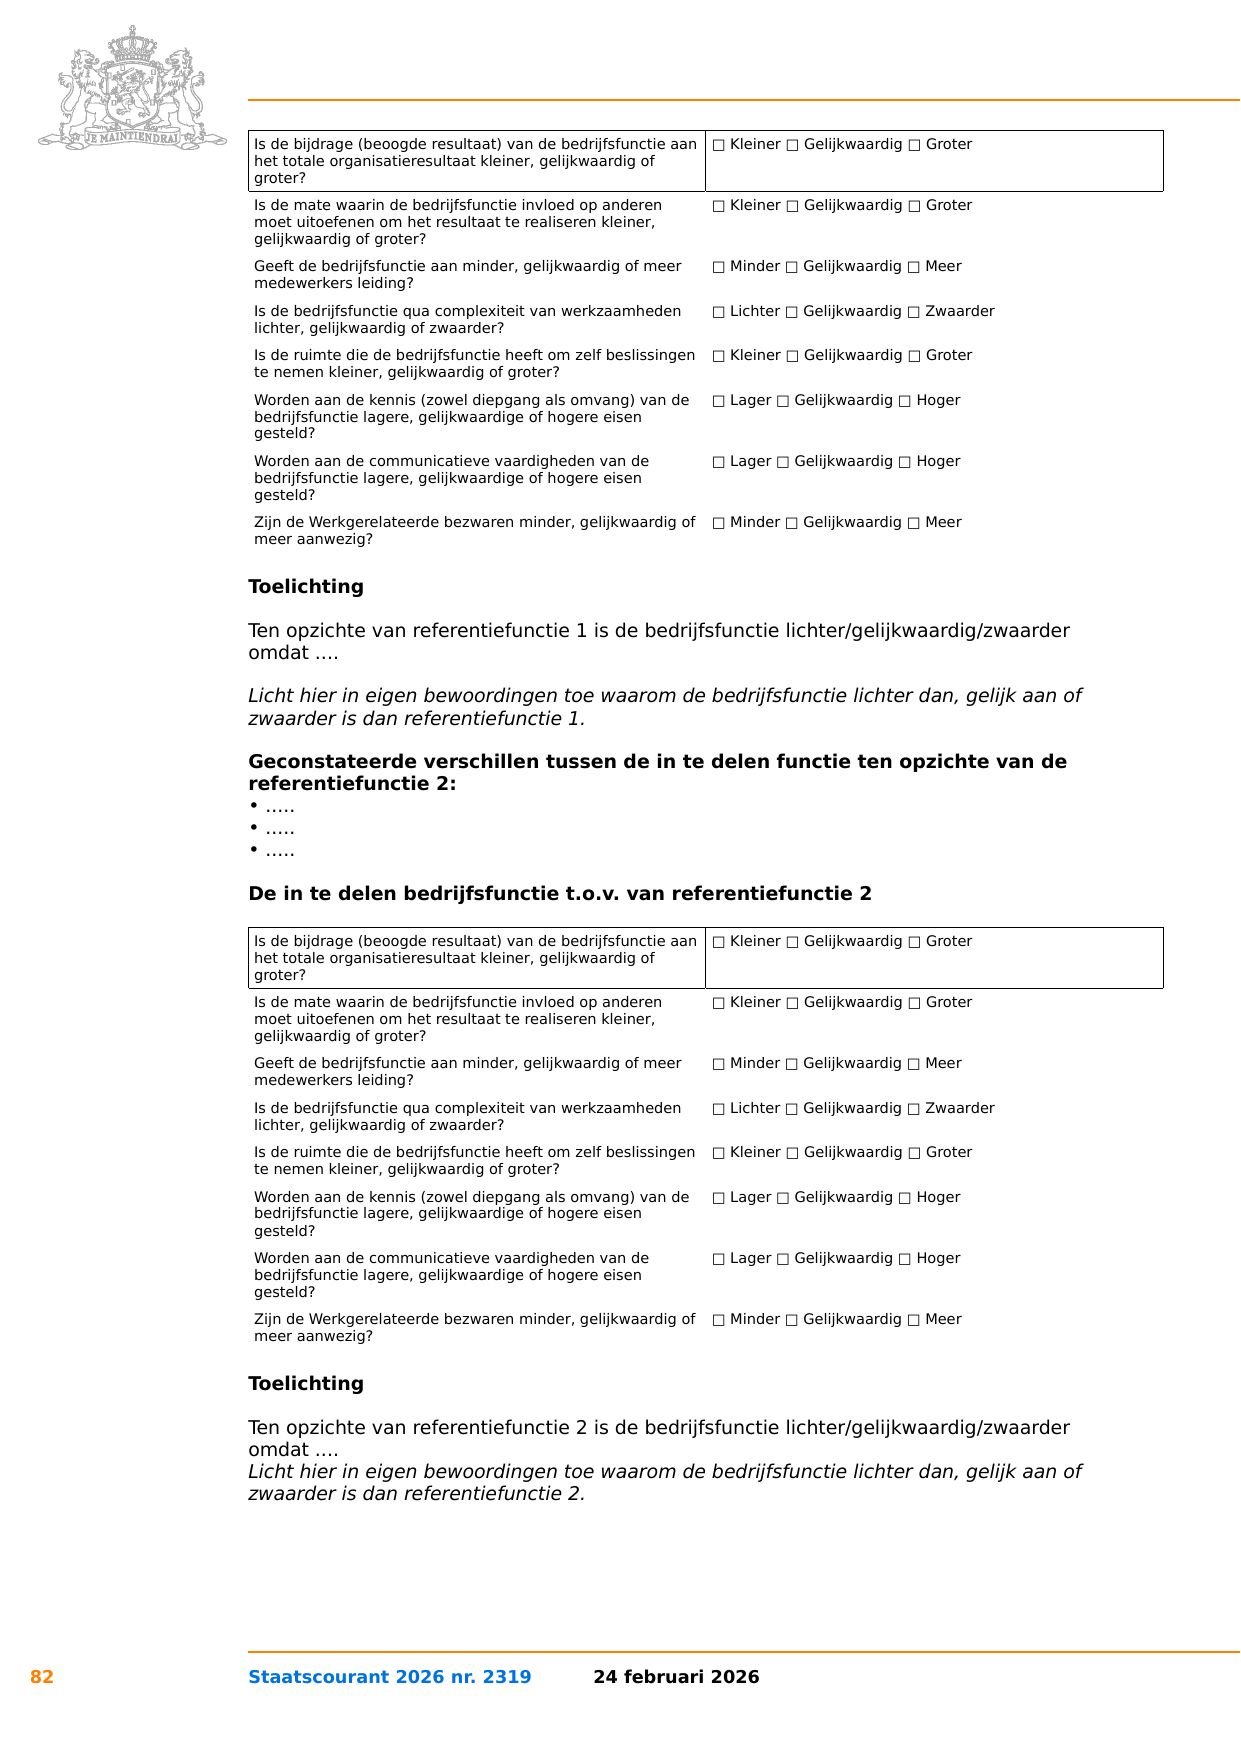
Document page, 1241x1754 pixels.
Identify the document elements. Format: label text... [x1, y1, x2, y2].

table_cell □ Lichter □ Gelijkwaardig □ Zwaarder [706, 298, 1163, 341]
subtitle Geconstateerde verschillen tussen de in te delen functie ten opzichte van de referentiefunctie 2: [248, 751, 1163, 795]
table_cell Is de ruimte die de bedrijfsfunctie heeft om zelf beslissingen te nemen kleiner, gelijkwaardig of groter? [249, 343, 705, 386]
text Ten opzichte van referentiefunctie 2 is de bedrijfsfunctie lichter/gelijkwaardig/zwaarder omdat .... [248, 1417, 1163, 1461]
table_cell □ Kleiner □ Gelijkwaardig □ Groter [706, 192, 1163, 253]
table_cell □ Lichter □ Gelijkwaardig □ Zwaarder [706, 1095, 1163, 1138]
table_cell Worden aan de communicatieve vaardigheden van de bedrijfsfunctie lagere, gelijkwaardige of hogere eisen gesteld? [249, 1245, 705, 1305]
table_cell □ Kleiner □ Gelijkwaardig □ Groter [706, 989, 1163, 1049]
table_cell Is de mate waarin de bedrijfsfunctie invloed op anderen moet uitoefenen om het resultaat te realiseren kleiner, gelijkwaardig of groter? [249, 989, 705, 1049]
text • ..... [248, 817, 1163, 839]
table_cell □ Minder □ Gelijkwaardig □ Meer [706, 1051, 1163, 1094]
table_cell Is de ruimte die de bedrijfsfunctie heeft om zelf beslissingen te nemen kleiner, gelijkwaardig of groter? [249, 1139, 705, 1183]
subtitle De in te delen bedrijfsfunctie t.o.v. van referentiefunctie 2 [248, 883, 1163, 905]
text • ..... [248, 839, 1163, 861]
text Licht hier in eigen bewoordingen toe waarom de bedrijfsfunctie lichter dan, gelijk aan of zwaarder is dan referentiefunctie 1. [248, 685, 1163, 729]
text Licht hier in eigen bewoordingen toe waarom de bedrijfsfunctie lichter dan, gelijk aan of zwaarder is dan referentiefunctie 2. [248, 1461, 1163, 1504]
table_header Is de bijdrage (beoogde resultaat) van de bedrijfsfunctie aan het totale organisatieresultaat kleiner, gelijkwaardig of groter? [249, 131, 705, 191]
table_cell □ Lager □ Gelijkwaardig □ Hoger [706, 1184, 1163, 1244]
table_cell Geeft de bedrijfsfunctie aan minder, gelijkwaardig of meer medewerkers leiding? [249, 254, 705, 297]
table_cell Worden aan de kennis (zowel diepgang als omvang) van de bedrijfsfunctie lagere, gelijkwaardige of hogere eisen gesteld? [249, 1184, 705, 1244]
picture [38, 25, 227, 150]
table_cell □ Minder □ Gelijkwaardig □ Meer [706, 510, 1163, 553]
table_cell □ Lager □ Gelijkwaardig □ Hoger [706, 448, 1163, 508]
table_cell Worden aan de communicatieve vaardigheden van de bedrijfsfunctie lagere, gelijkwaardige of hogere eisen gesteld? [249, 448, 705, 508]
table_cell □ Lager □ Gelijkwaardig □ Hoger [706, 1245, 1163, 1305]
table_header Is de bijdrage (beoogde resultaat) van de bedrijfsfunctie aan het totale organisatieresultaat kleiner, gelijkwaardig of groter? [249, 928, 705, 988]
text • ..... [248, 795, 1163, 817]
table_cell Geeft de bedrijfsfunctie aan minder, gelijkwaardig of meer medewerkers leiding? [249, 1051, 705, 1094]
subtitle Toelichting [248, 576, 1163, 598]
table_cell □ Kleiner □ Gelijkwaardig □ Groter [706, 1139, 1163, 1183]
table_header □ Kleiner □ Gelijkwaardig □ Groter [706, 131, 1163, 191]
table_header □ Kleiner □ Gelijkwaardig □ Groter [706, 928, 1163, 988]
table_cell Zijn de Werkgerelateerde bezwaren minder, gelijkwaardig of meer aanwezig? [249, 1306, 705, 1350]
text Ten opzichte van referentiefunctie 1 is de bedrijfsfunctie lichter/gelijkwaardig/zwaarder omdat .... [248, 619, 1163, 663]
table_cell Is de bedrijfsfunctie qua complexiteit van werkzaamheden lichter, gelijkwaardig of zwaarder? [249, 298, 705, 341]
table_cell Is de mate waarin de bedrijfsfunctie invloed op anderen moet uitoefenen om het resultaat te realiseren kleiner, gelijkwaardig of groter? [249, 192, 705, 253]
table_cell □ Minder □ Gelijkwaardig □ Meer [706, 254, 1163, 297]
table_cell Worden aan de kennis (zowel diepgang als omvang) van de bedrijfsfunctie lagere, gelijkwaardige of hogere eisen gesteld? [249, 387, 705, 447]
table_cell Zijn de Werkgerelateerde bezwaren minder, gelijkwaardig of meer aanwezig? [249, 510, 705, 553]
table_cell □ Lager □ Gelijkwaardig □ Hoger [706, 387, 1163, 447]
table_cell □ Kleiner □ Gelijkwaardig □ Groter [706, 343, 1163, 386]
table_cell □ Minder □ Gelijkwaardig □ Meer [706, 1306, 1163, 1350]
subtitle Toelichting [248, 1373, 1163, 1395]
table_cell Is de bedrijfsfunctie qua complexiteit van werkzaamheden lichter, gelijkwaardig of zwaarder? [249, 1095, 705, 1138]
